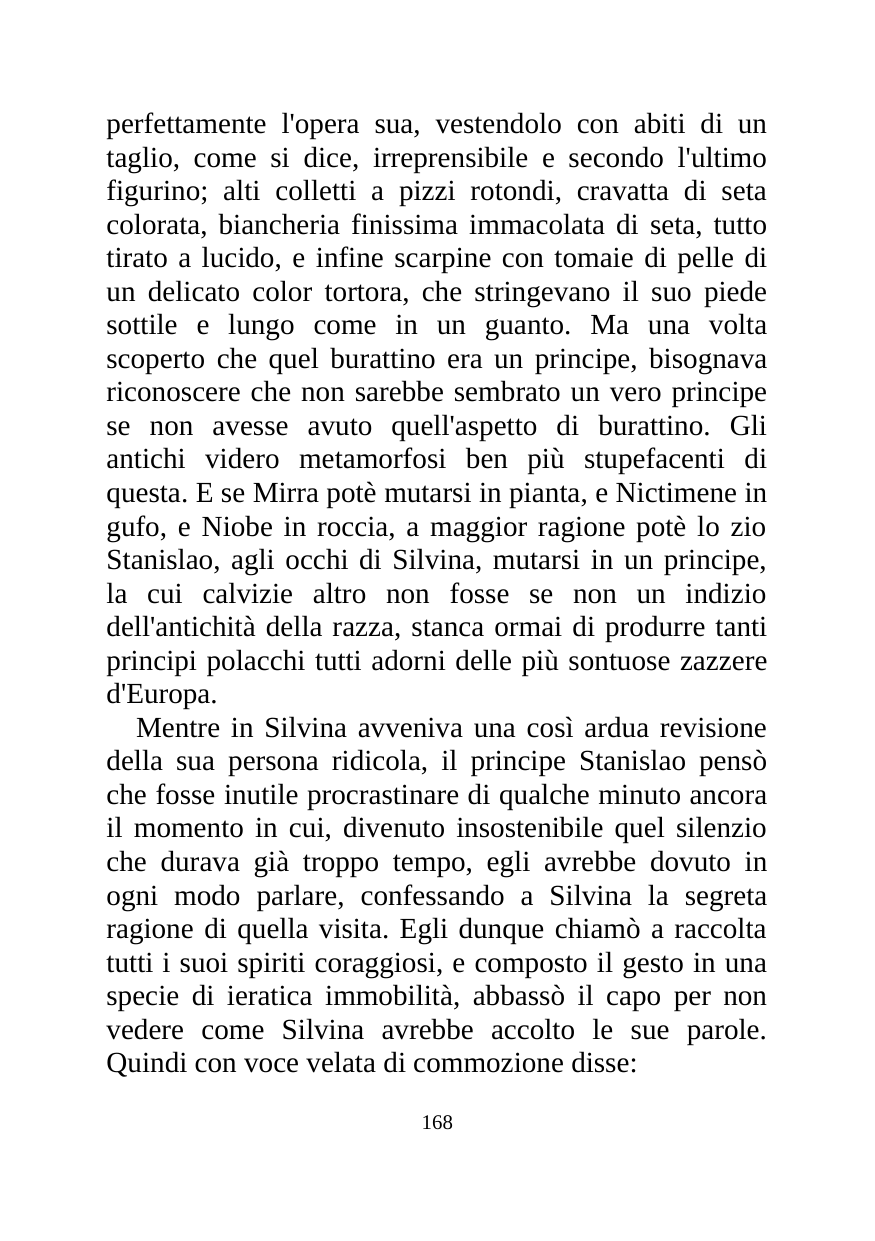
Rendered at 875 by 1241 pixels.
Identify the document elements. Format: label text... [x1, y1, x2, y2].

text Mentre in Silvina avveniva una così ardua revisione della sua persona ridicola, il principe Stanislao pensò che fosse inutile procrastinare di qualche minuto ancora il momento in cui, divenuto insostenibile quel silenzio che durava già troppo tempo, egli avrebbe dovuto in ogni modo parlare, confessando a Silvina la segreta ragione di quella visita. Egli dunque chiamò a raccolta tutti i suoi spiriti coraggiosi, e composto il gesto in una specie di ieratica immobilità, abbassò il capo per non vedere come Silvina avrebbe accolto le sue parole. Quindi con voce velata di commozione disse: [106, 710, 768, 1079]
text perfettamente l'opera sua, vestendolo con abiti di un taglio, come si dice, irreprensibile e secondo l'ultimo figurino; alti colletti a pizzi rotondi, cravatta di seta colorata, biancheria finissima immacolata di seta, tutto tirato a lucido, e infine scarpine con tomaie di pelle di un delicato color tortora, che stringevano il suo piede sottile e lungo come in un guanto. Ma una volta scoperto che quel burattino era un principe, bisognava riconoscere che non sarebbe sembrato un vero principe se non avesse avuto quell'aspetto di burattino. Gli antichi videro metamorfosi ben più stupefacenti di questa. E se Mirra potè mutarsi in pianta, e Nictimene in gufo, e Niobe in roccia, a maggior ragione potè lo zio Stanislao, agli occhi di Silvina, mutarsi in un principe, la cui calvizie altro non fosse se non un indizio dell'antichità della razza, stanca ormai di produrre tanti principi polacchi tutti adorni delle più sontuose zazzere d'Europa. [106, 106, 768, 710]
